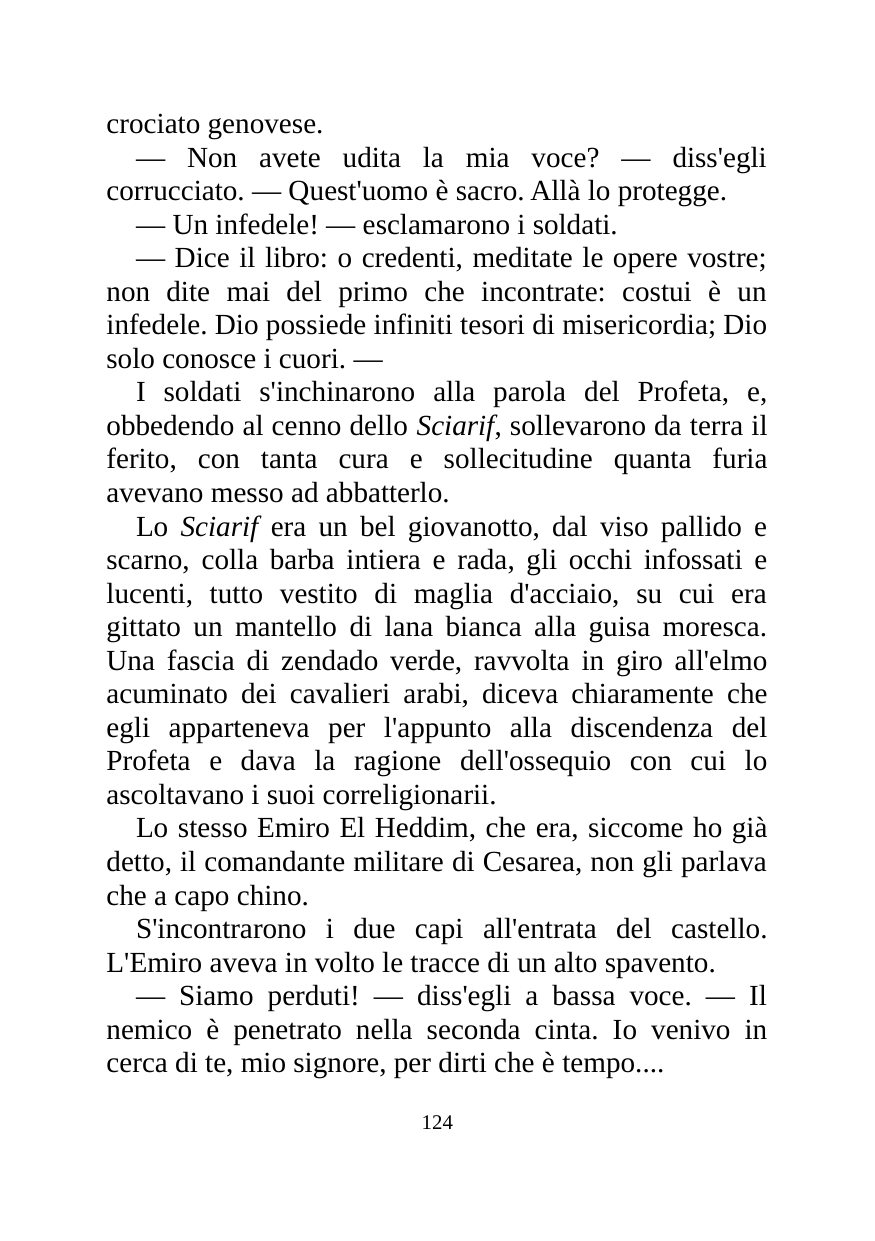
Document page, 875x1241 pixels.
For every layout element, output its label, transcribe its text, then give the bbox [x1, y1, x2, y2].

text — Siamo perduti! — diss'egli a bassa voce. — Il nemico è penetrato nella seconda cinta. Io venivo in cerca di te, mio signore, per dirti che è tempo.... [106, 978, 768, 1079]
text — Non avete udita la mia voce? — diss'egli corrucciato. — Quest'uomo è sacro. Allà lo protegge. [106, 140, 768, 207]
text crociato genovese. [106, 106, 768, 140]
text S'incontrarono i due capi all'entrata del castello. L'Emiro aveva in volto le tracce di un alto spavento. [106, 911, 768, 978]
text Lo stesso Emiro El Heddim, che era, siccome ho già detto, il comandante militare di Cesarea, non gli parlava che a capo chino. [106, 811, 768, 911]
text Lo Sciarif era un bel giovanotto, dal viso pallido e scarno, colla barba intiera e rada, gli occhi infossati e lucenti, tutto vestito di maglia d'acciaio, su cui era gittato un mantello di lana bianca alla guisa moresca. Una fascia di zendado verde, ravvolta in giro all'elmo acuminato dei cavalieri arabi, diceva chiaramente che egli apparteneva per l'appunto alla discendenza del Profeta e dava la ragione dell'ossequio con cui lo ascoltavano i suoi correligionarii. [106, 509, 768, 811]
text — Un infedele! — esclamarono i soldati. [106, 207, 768, 240]
text — Dice il libro: o credenti, meditate le opere vostre; non dite mai del primo che incontrate: costui è un infedele. Dio possiede infiniti tesori di misericordia; Dio solo conosce i cuori. — [106, 240, 768, 374]
text I soldati s'inchinarono alla parola del Profeta, e, obbedendo al cenno dello Sciarif, sollevarono da terra il ferito, con tanta cura e sollecitudine quanta furia avevano messo ad abbatterlo. [106, 374, 768, 509]
